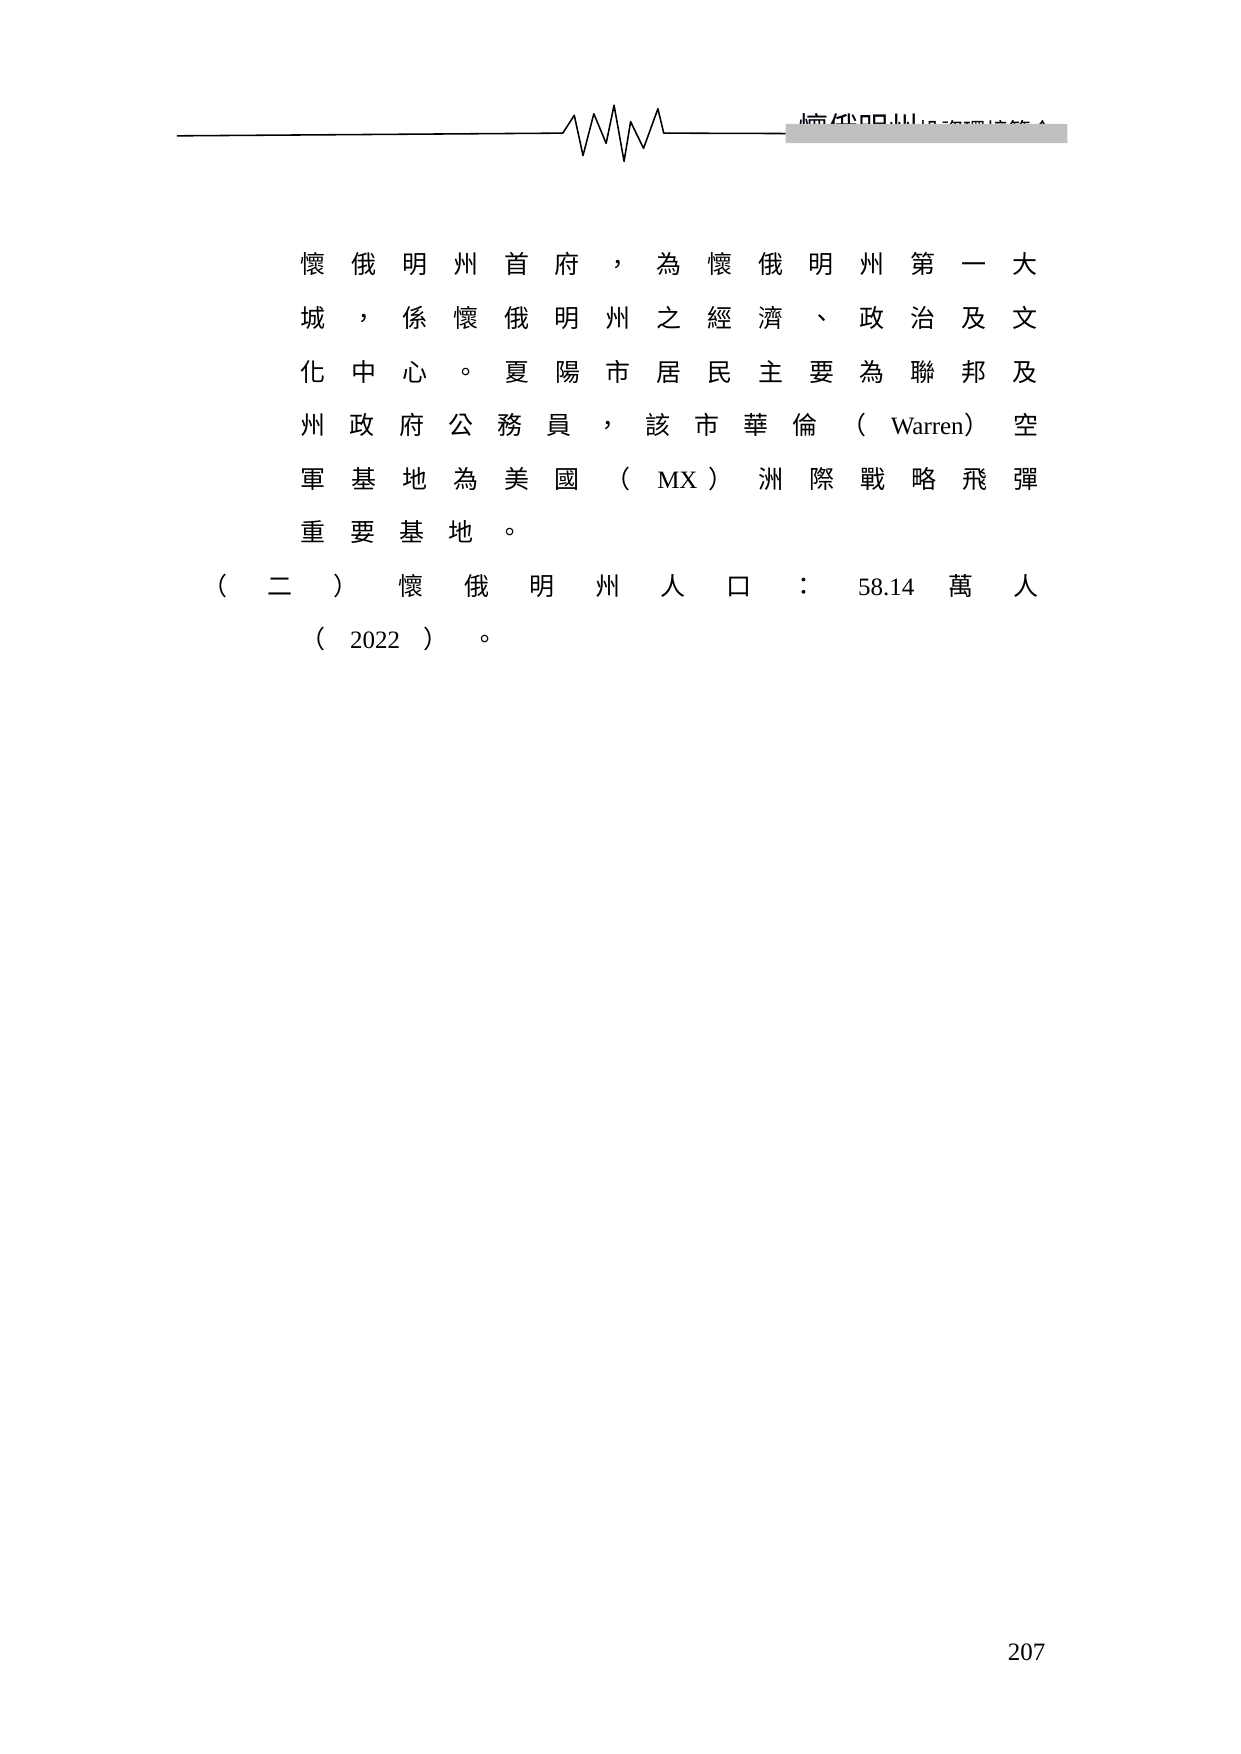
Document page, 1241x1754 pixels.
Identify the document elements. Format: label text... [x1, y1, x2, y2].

text （二）懷俄明州人口：58.14萬人（2022）。 [202, 557, 1063, 664]
text 懷俄明州首府，為懷俄明州第一大城，係懷俄明州之經濟、政治及文化中心。夏陽市居民主要為聯邦及州政府公務員，該市華倫（Warren）空軍基地為美國（MX）洲際戰略飛彈重要基地。 [202, 236, 1063, 557]
